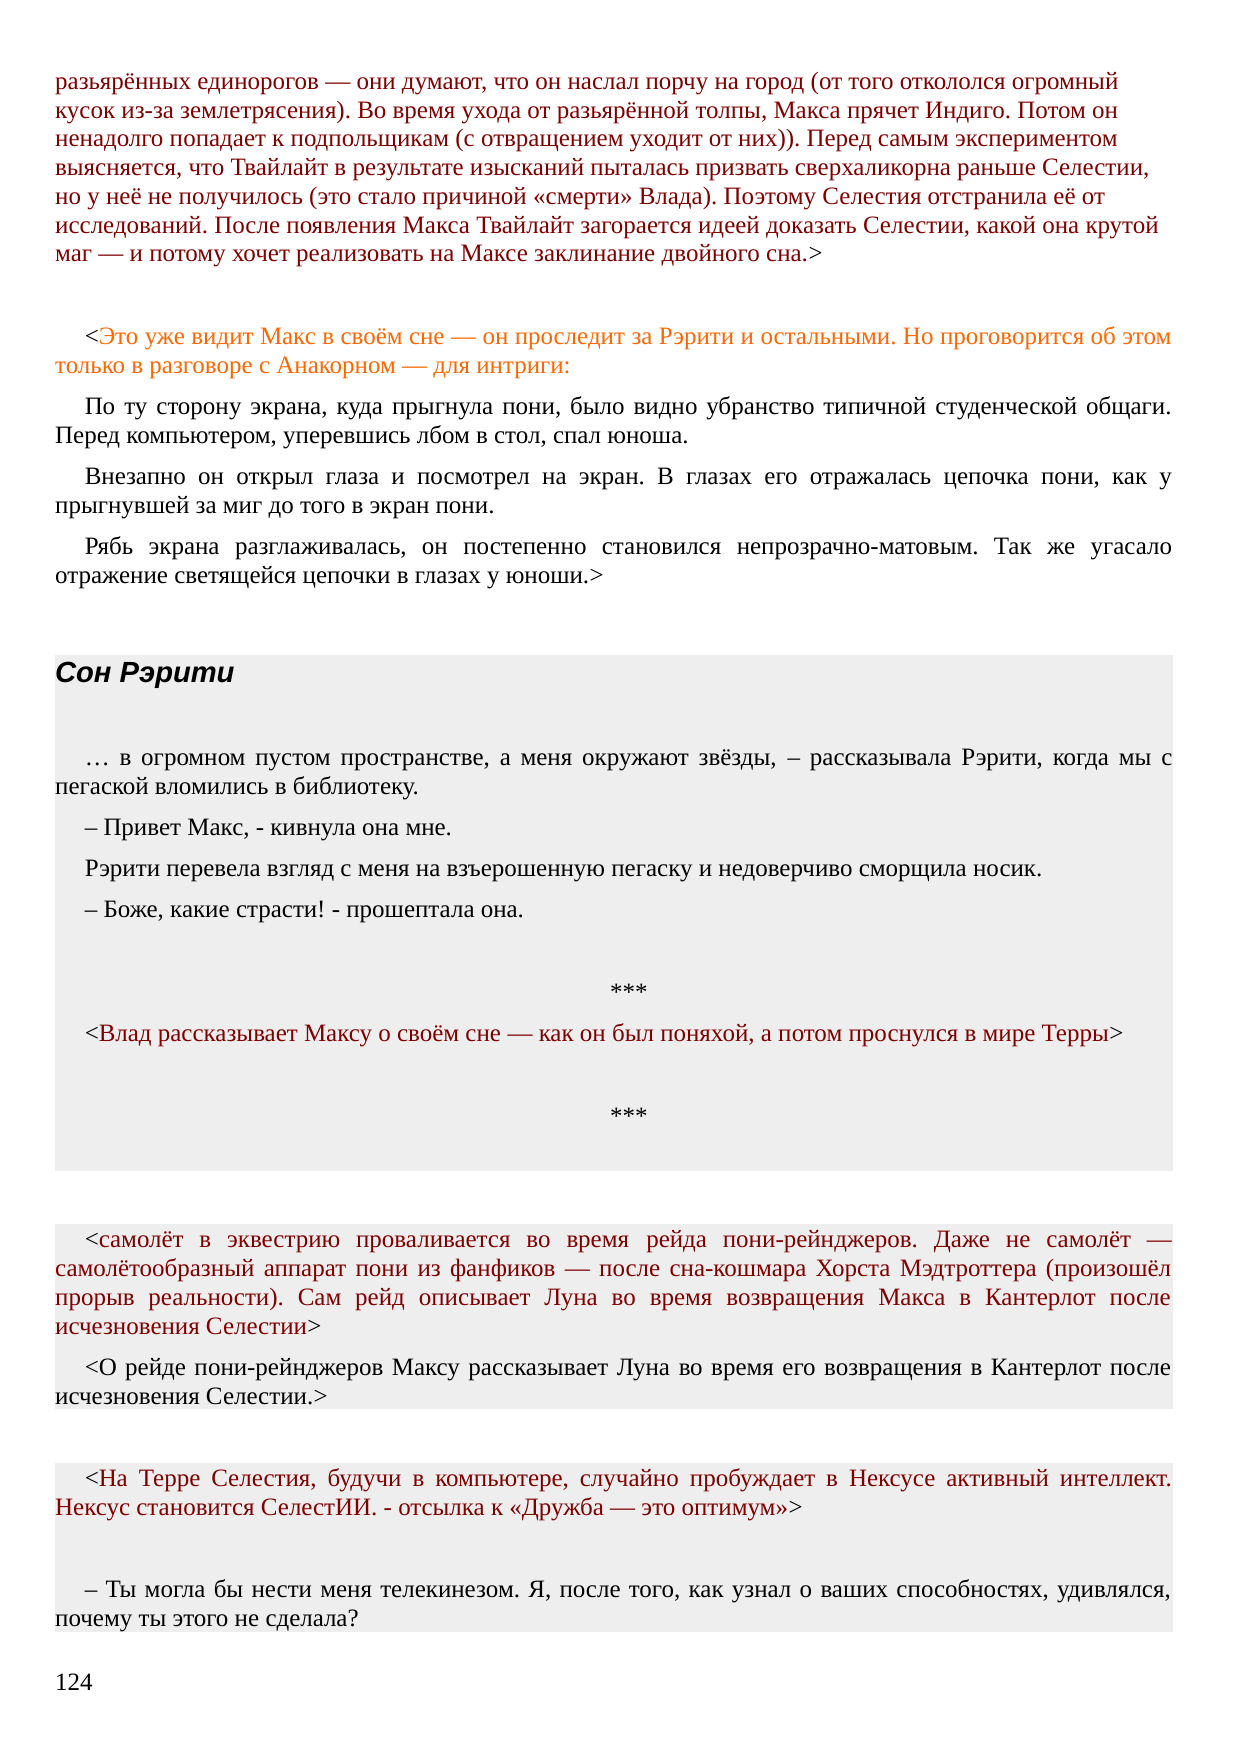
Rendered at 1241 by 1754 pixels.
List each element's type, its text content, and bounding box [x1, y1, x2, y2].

text – Боже, какие страсти! - прошептала она. [55, 894, 1173, 923]
text <Это уже видит Макс в своём сне — он проследит за Рэрити и остальными. Но проговорится об этом только в разговоре с Анакорном — для интриги: [55, 321, 1173, 378]
text *** [55, 1101, 1173, 1129]
text <На Терре Селестия, будучи в компьютере, случайно пробуждает в Нексусе активный интеллект. Нексус становится СелестИИ. - отсылка к «Дружба — это оптимум»> [55, 1463, 1173, 1521]
text <самолёт в эквестрию проваливается во время рейда пони-рейнджеров. Даже не самолёт — самолётообразный аппарат пони из фанфиков — после сна-кошмара Хорста Мэдтроттера (произошёл прорыв реальности). Сам рейд описывает Луна во время возвращения Макса в Кантерлот после исчезновения Селестии> [55, 1224, 1173, 1339]
text Рэрити перевела взгляд с меня на взъерошенную пегаску и недоверчиво сморщила носик. [55, 853, 1173, 882]
text Внезапно он открыл глаза и посмотрел на экран. В глазах его отражалась цепочка пони, как у прыгнувшей за миг до того в экран пони. [55, 461, 1173, 518]
text разьярённых единорогов — они думают, что он наслал порчу на город (от того откололся огромный кусок из-за землетрясения). Во время ухода от разьярённой толпы, Макса прячет Индиго. Потом он ненадолго попадает к подпольщикам (с отвращением уходит от них)). Перед самым экспериментом выясняется, что Твайлайт в результате изысканий пыталась призвать сверхаликорна раньше Селестии, но у неё не получилось (это стало причиной «смерти» Влада). Поэтому Селестия отстранила её от исследований. После появления Макса Твайлайт загорается идеей доказать Селестии, какой она крутой маг — и потому хочет реализовать на Максе заклинание двойного сна.> [55, 66, 1173, 267]
text *** [55, 977, 1173, 1006]
text <О рейде пони-рейнджеров Максу рассказывает Луна во время его возвращения в Кантерлот после исчезновения Селестии.> [55, 1352, 1173, 1409]
text По ту сторону экрана, куда прыгнула пони, было видно убранство типичной студенческой общаги. Перед компьютером, уперевшись лбом в стол, спал юноша. [55, 391, 1173, 448]
text … в огромном пустом пространстве, а меня окружают звёзды, – рассказывала Рэрити, когда мы с пегаской вломились в библиотеку. [55, 742, 1173, 799]
subtitle Сон Рэрити [55, 655, 1173, 688]
text <Влад рассказывает Максу о своём сне — как он был поняхой, а потом проснулся в мире Терры> [55, 1018, 1173, 1047]
text – Ты могла бы нести меня телекинезом. Я, после того, как узнал о ваших способностях, удивлялся, почему ты этого не сделала? [55, 1574, 1173, 1632]
text – Привет Макс, - кивнула она мне. [55, 812, 1173, 841]
text Рябь экрана разглаживалась, он постепенно становился непрозрачно-матовым. Так же угасало отражение светящейся цепочки в глазах у юноши.> [55, 531, 1173, 588]
